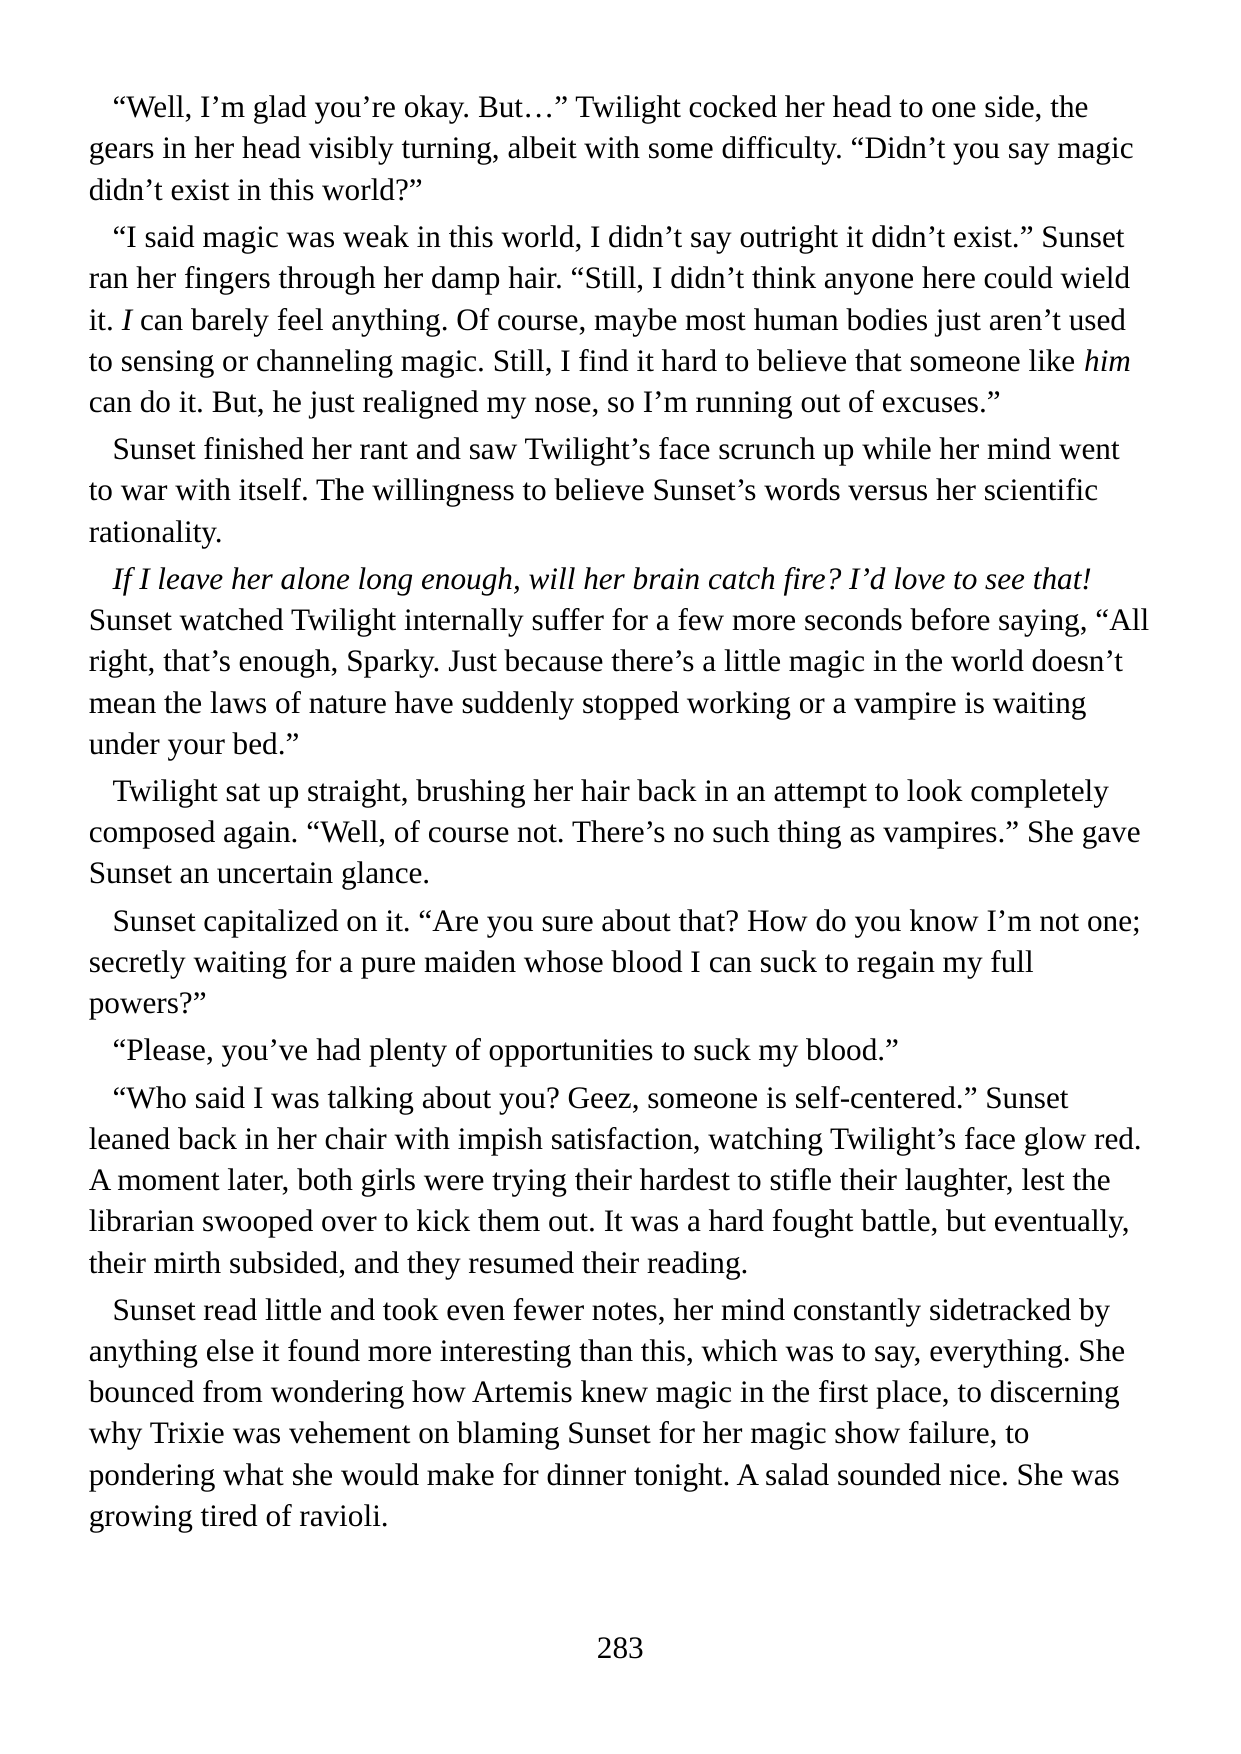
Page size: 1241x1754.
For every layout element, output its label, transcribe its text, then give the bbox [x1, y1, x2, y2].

text “Well, I’m glad you’re okay. But…” Twilight cocked her head to one side, the gears in her head visibly turning, albeit with some difficulty. “Didn’t you say magic didn’t exist in this world?” [88, 88, 1152, 207]
text Sunset finished her rant and saw Twilight’s face scrunch up while her mind went to war with itself. The willingness to believe Sunset’s words versus her scientific rationality. [88, 430, 1152, 549]
text Sunset capitalized on it. “Are you sure about that? How do you know I’m not one; secretly waiting for a pure maiden whose blood I can suck to regain my full powers?” [88, 902, 1152, 1020]
text Sunset read little and took even fewer notes, her mind constantly sidetracked by anything else it found more interesting than this, which was to say, everything. She bounced from wondering how Artemis knew magic in the first place, to discerning why Trixie was vehement on blaming Sunset for her magic show failure, to pondering what she would make for dinner tonight. A salad sounded nice. She was growing tired of ravioli. [88, 1291, 1152, 1533]
text Twilight sat up straight, brushing her hair back in an attempt to look completely composed again. “Well, of course not. There’s no such thing as vampires.” She gave Sunset an uncertain glance. [88, 772, 1152, 891]
text If I leave her alone long enough, will her brain catch fire? I’d love to see that! Sunset watched Twilight internally suffer for a few more seconds before saying, “All right, that’s enough, Sparky. Just because there’s a little magic in the world doesn’t mean the laws of nature have suddenly stopped working or a vampire is waiting under your bed.” [88, 560, 1152, 761]
text “Please, you’ve had plenty of opportunities to suck my blood.” [88, 1032, 1152, 1068]
text “I said magic was weak in this world, I didn’t say outright it didn’t exist.” Sunset ran her fingers through her damp hair. “Still, I didn’t think anyone here could wield it. I can barely feel anything. Of course, maybe most human bodies just aren’t used to sensing or channeling magic. Still, I find it hard to believe that someone like him can do it. But, he just realigned my nose, so I’m running out of excuses.” [88, 218, 1152, 419]
text “Who said I was talking about you? Geez, someone is self-centered.” Sunset leaned back in her chair with impish satisfaction, watching Twilight’s face glow red. A moment later, both girls were trying their hardest to stifle their laughter, lest the librarian swooped over to kick them out. It was a hard fought battle, but eventually, their mirth subsided, and they resumed their reading. [88, 1079, 1152, 1280]
